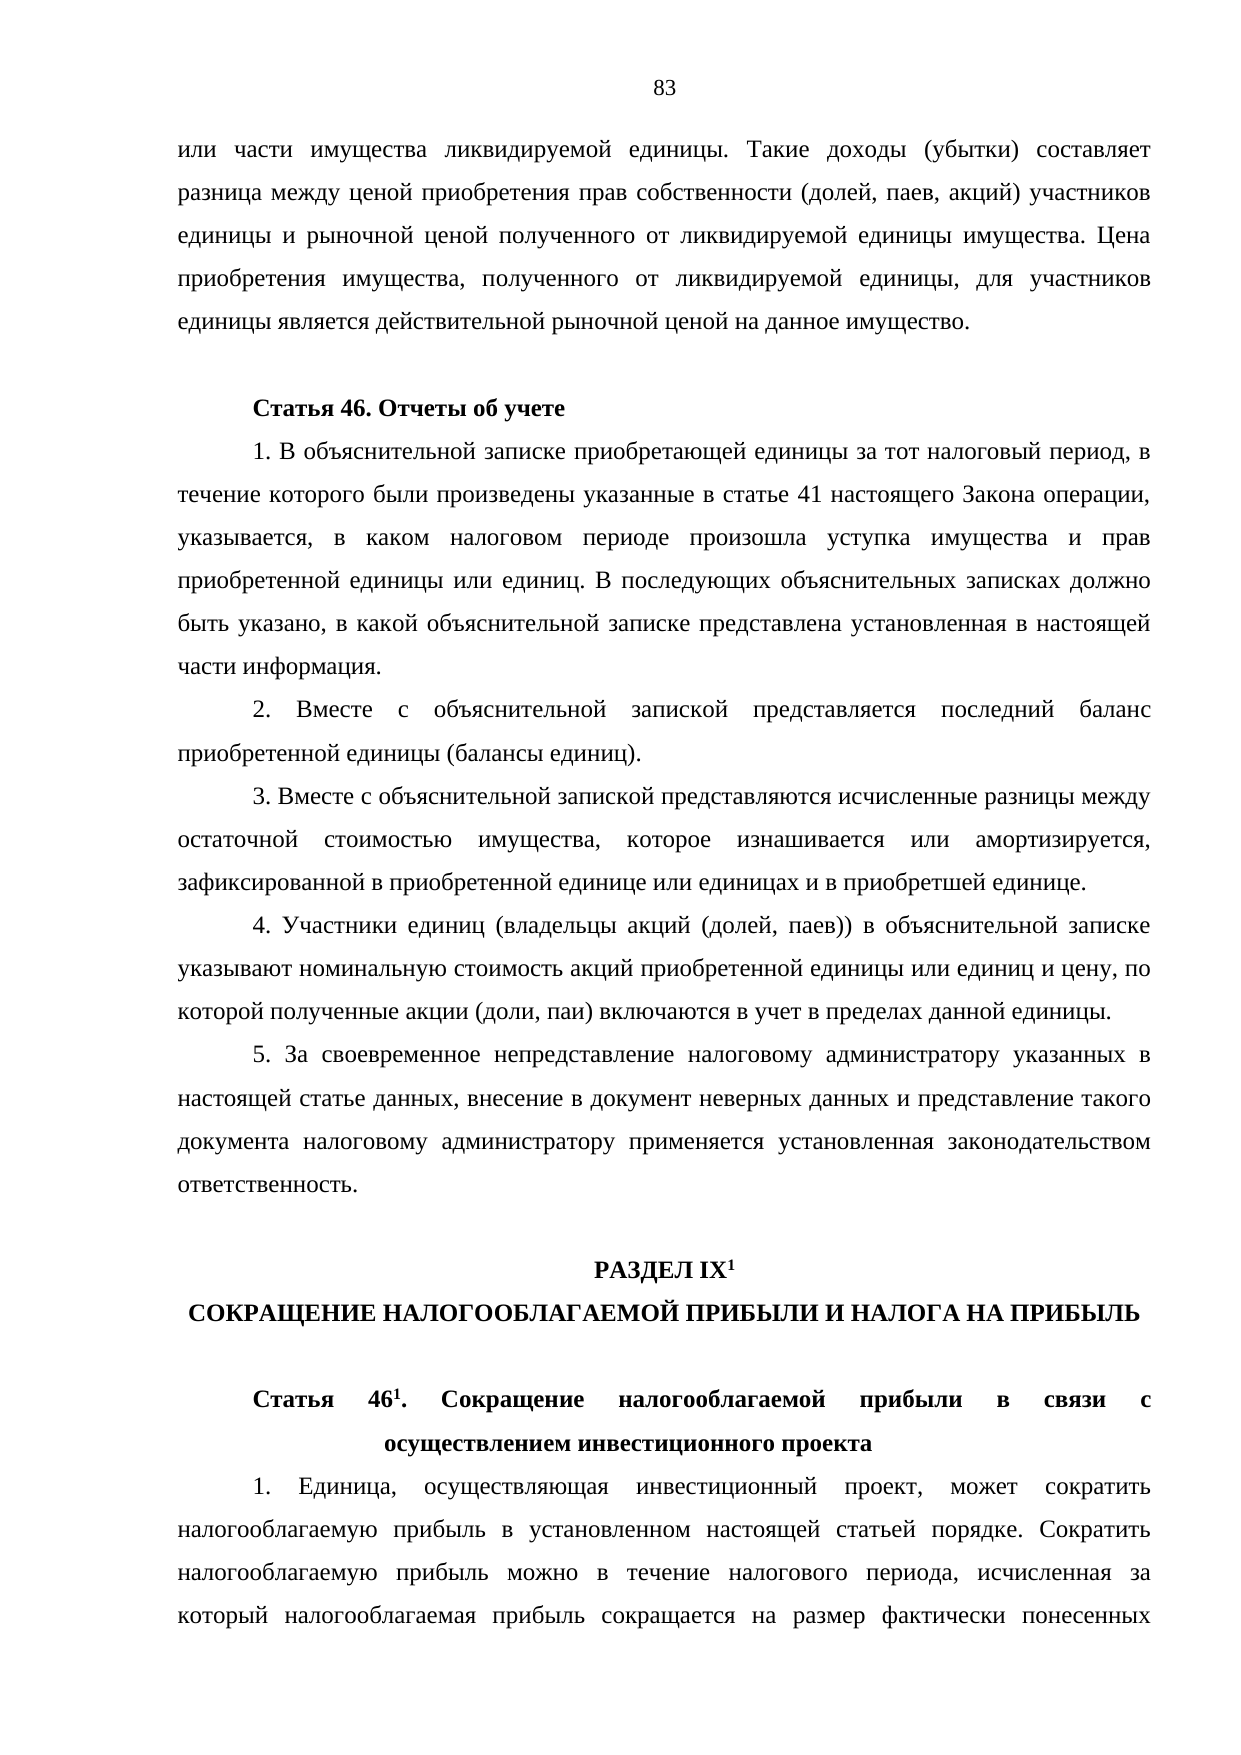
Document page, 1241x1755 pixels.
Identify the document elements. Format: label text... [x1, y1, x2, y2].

text Статья 46. Отчеты об учете [177, 393, 1152, 421]
text 4. Участники единиц (владельцы акций (долей, паев)) в объяснительной записке указывают номинальную стоимость акций приобретенной единицы или единиц и цену, по которой полученные акции (доли, паи) включаются в учет в пределах данной единицы. [177, 910, 1152, 1025]
text 5. За своевременное непредставление налоговому администратору указанных в настоящей статье данных, внесение в документ неверных данных и представление такого документа налоговому администратору применяется установленная законодательством ответственность. [177, 1039, 1152, 1198]
text РАЗДЕЛ IХ1 [177, 1255, 1152, 1284]
text Статья 461. Сокращение налогооблагаемой прибыли в связи с осуществлением инвестиционного проекта [252, 1384, 1152, 1456]
text 1. Единица, осуществляющая инвестиционный проект, может сократить налогооблагаемую прибыль в установленном настоящей статьей порядке. Сократить налогооблагаемую прибыль можно в течение налогового периода, исчисленная за который налогооблагаемая прибыль сокращается на размер фактически понесенных [177, 1471, 1152, 1629]
text или части имущества ликвидируемой единицы. Такие доходы (убытки) составляет разница между ценой приобретения прав собственности (долей, паев, акций) участников единицы и рыночной ценой полученного от ликвидируемой единицы имущества. Цена приобретения имущества, полученного от ликвидируемой единицы, для участников единицы является действительной рыночной ценой на данное имущество. [177, 134, 1152, 335]
text 2. Вместе с объяснительной запиской представляется последний баланс приобретенной единицы (балансы единиц). [177, 694, 1152, 766]
text 1. В объяснительной записке приобретающей единицы за тот налоговый период, в течение которого были произведены указанные в статье 41 настоящего Закона операции, указывается, в каком налоговом периоде произошла уступка имущества и прав приобретенной единицы или единиц. В последующих объяснительных записках должно быть указано, в какой объяснительной записке представлена установленная в настоящей части информация. [177, 436, 1152, 680]
text 3. Вместе с объяснительной запиской представляются исчисленные разницы между остаточной стоимостью имущества, которое изнашивается или амортизируется, зафиксированной в приобретенной единице или единицах и в приобретшей единице. [177, 781, 1152, 896]
text СОКРАЩЕНИЕ НАЛОГООБЛАГАЕМОЙ ПРИБЫЛИ И НАЛОГА НА ПРИБЫЛЬ [177, 1298, 1152, 1327]
